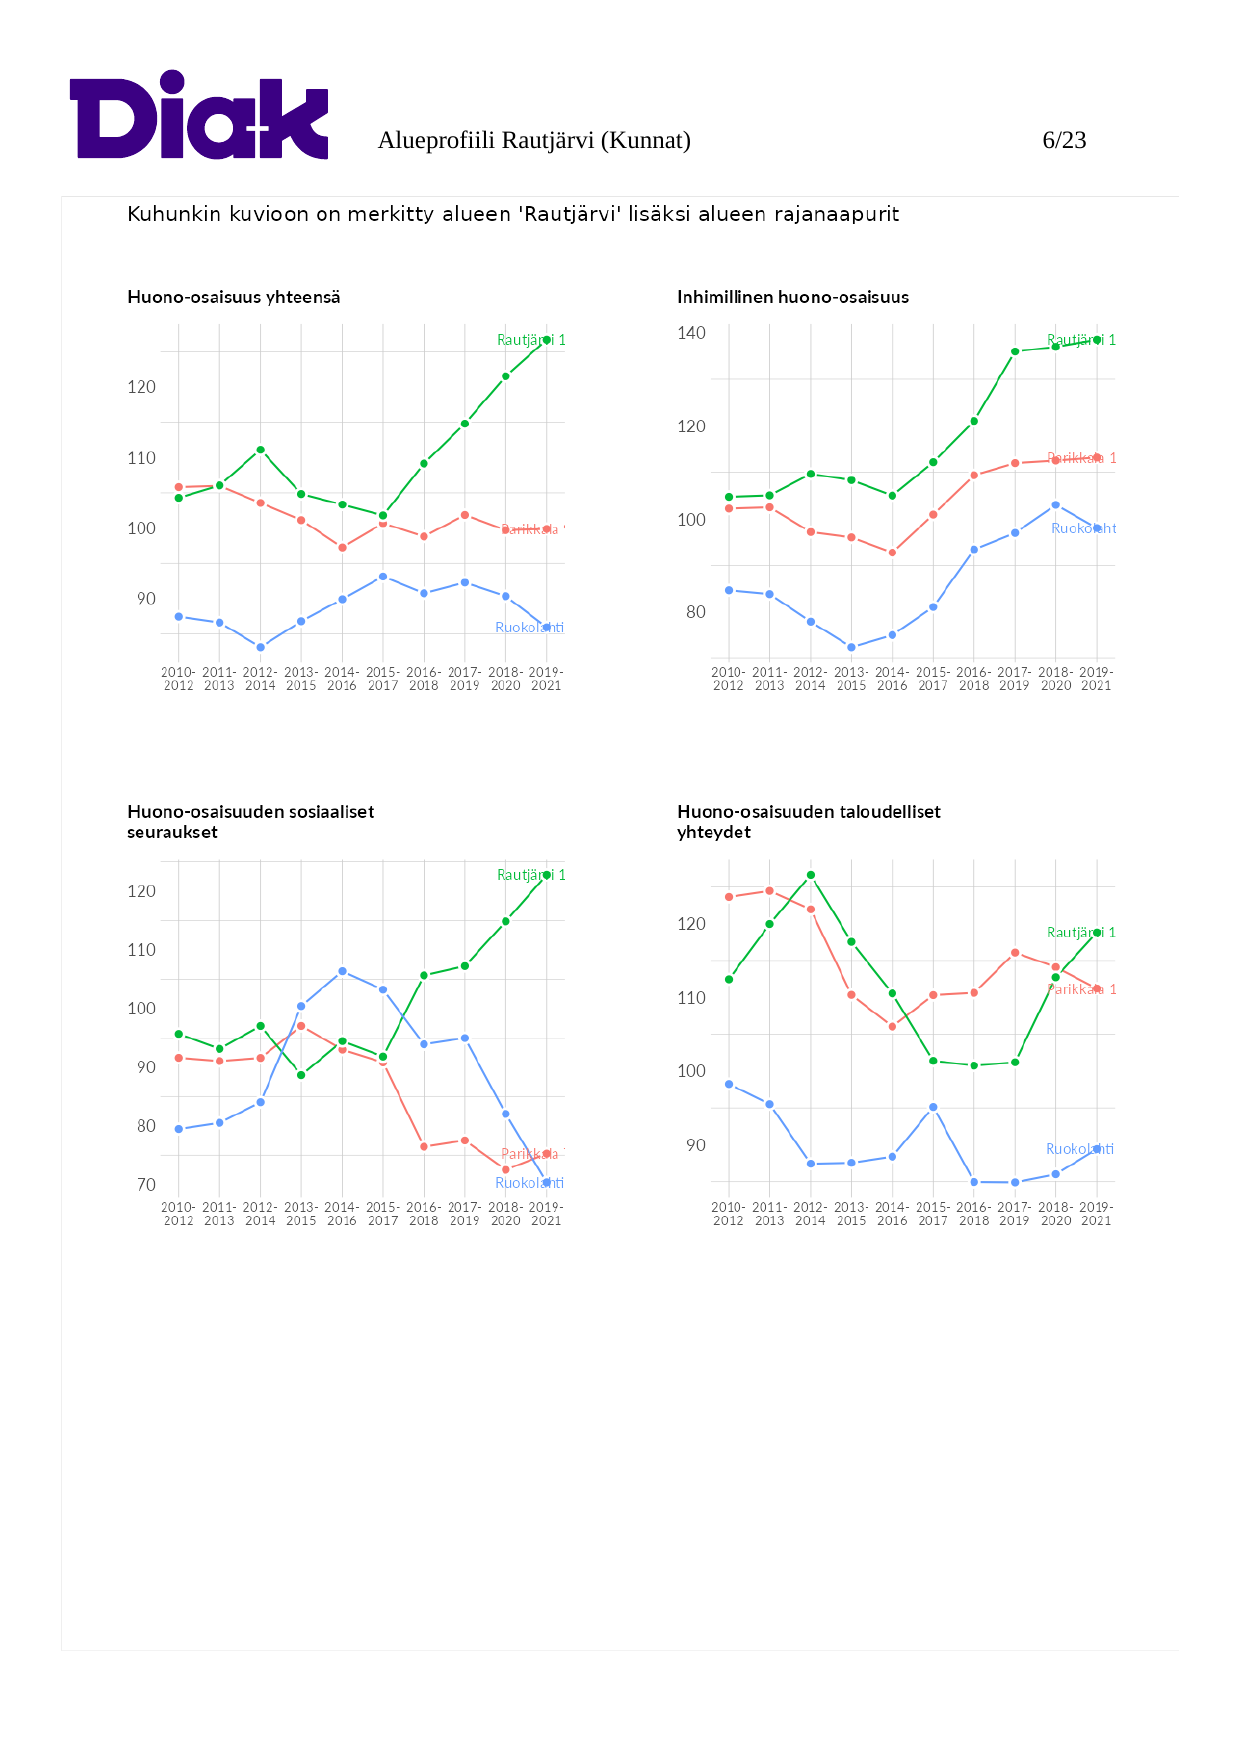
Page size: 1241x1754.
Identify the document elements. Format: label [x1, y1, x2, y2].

picture [61, 196, 1179, 1651]
